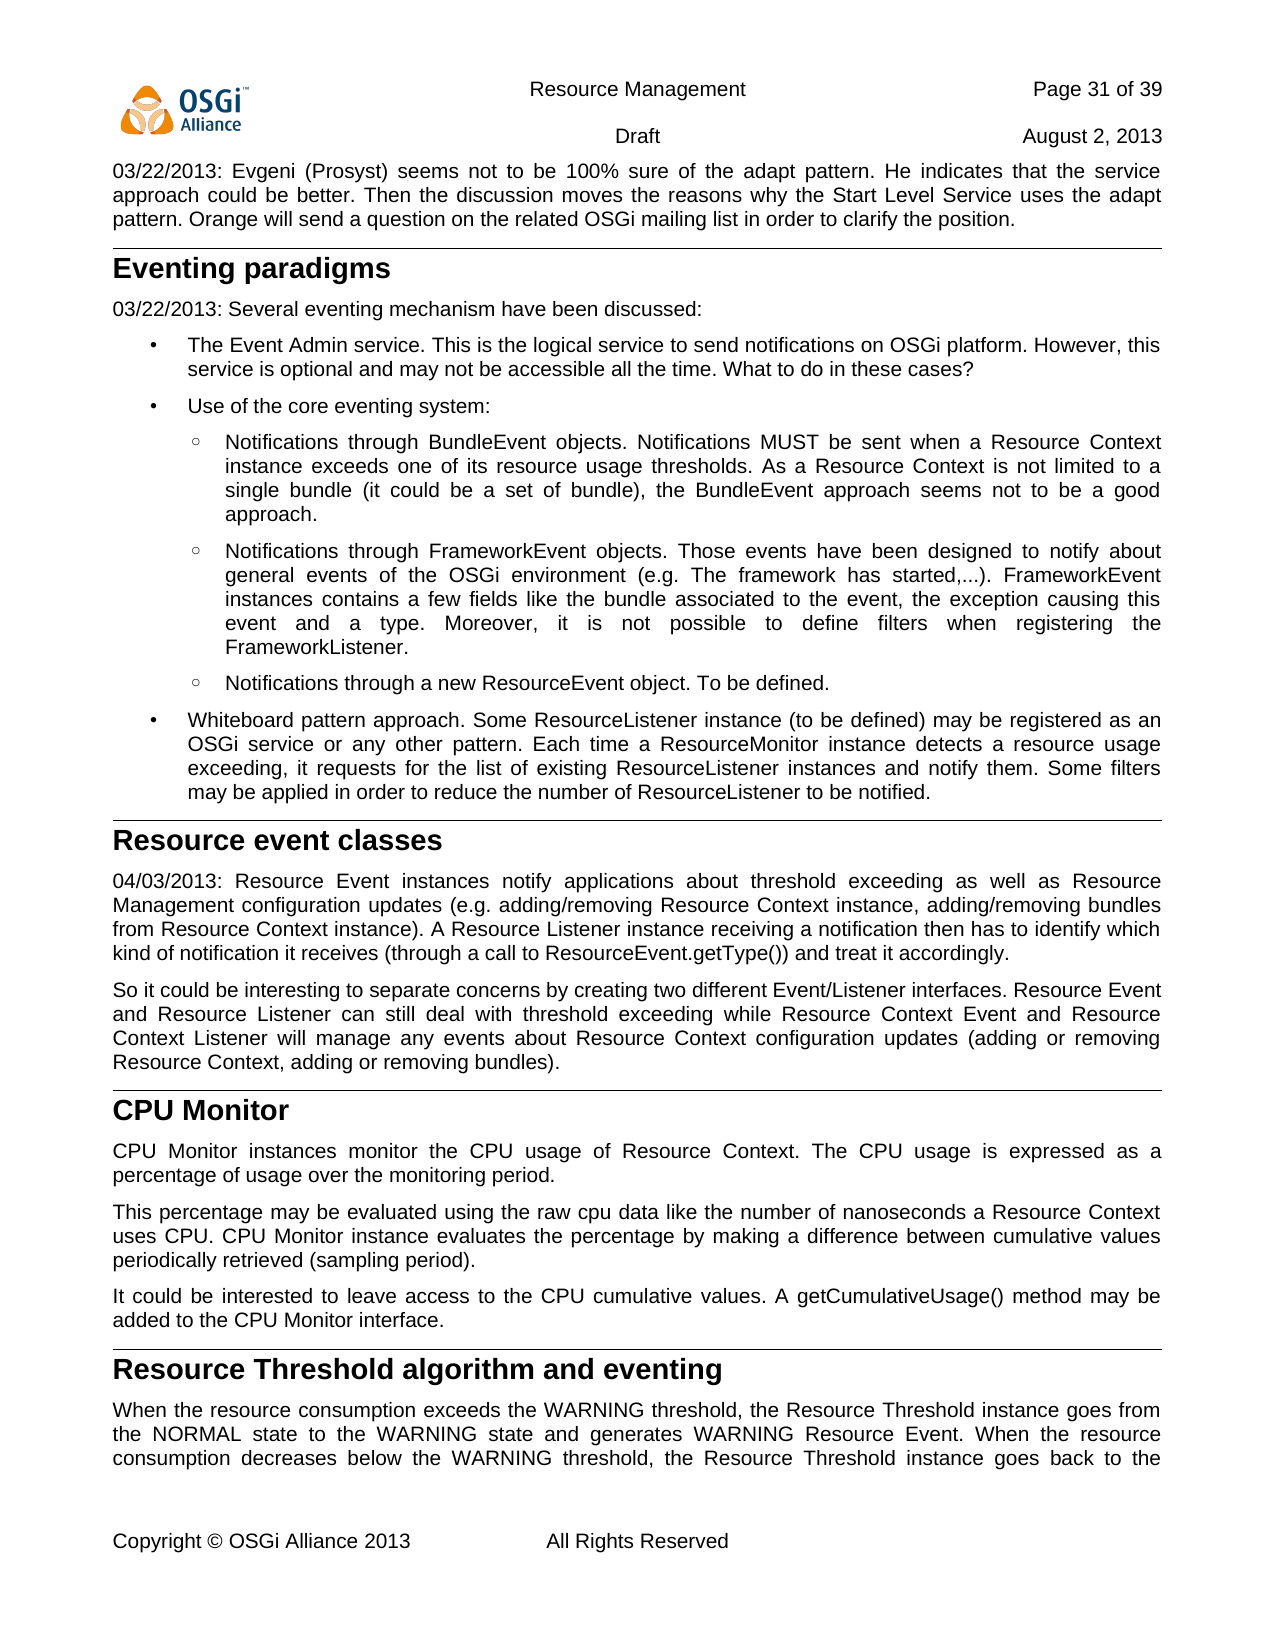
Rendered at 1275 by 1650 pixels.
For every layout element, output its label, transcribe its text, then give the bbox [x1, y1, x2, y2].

text 04/03/2013: Resource Event instances notify applications about threshold exceeding as well as Resource Management configuration updates (e.g. adding/removing Resource Context instance, adding/removing bundles from Resource Context instance). A Resource Listener instance receiving a notification then has to identify which kind of notification it receives (through a call to ResourceEvent.getType()) and treat it accordingly. [112, 869, 1162, 965]
list Notifications through a new ResourceEvent object. To be defined. [187, 671, 1162, 695]
subtitle Resource event classes [112, 821, 1162, 857]
list The Event Admin service. This is the logical service to send notifications on OSGi platform. However, this service is optional and may not be accessible all the time. What to do in these cases? [150, 333, 1162, 381]
text This percentage may be evaluated using the raw cpu data like the number of nanoseconds a Resource Context uses CPU. CPU Monitor instance evaluates the percentage by making a difference between cumulative values periodically retrieved (sampling period). [112, 1200, 1162, 1272]
text So it could be interesting to separate concerns by creating two different Event/Listener interfaces. Resource Event and Resource Listener can still deal with threshold exceeding while Resource Context Event and Resource Context Listener will manage any events about Resource Context configuration updates (adding or removing Resource Context, adding or removing bundles). [112, 978, 1162, 1073]
text CPU Monitor instances monitor the CPU usage of Resource Context. The CPU usage is expressed as a percentage of usage over the monitoring period. [112, 1139, 1162, 1187]
list Whiteboard pattern approach. Some ResourceListener instance (to be defined) may be registered as an OSGi service or any other pattern. Each time a ResourceMonitor instance detects a resource usage exceeding, it requests for the list of existing ResourceListener instances and notify them. Some filters may be applied in order to reduce the number of ResourceListener to be notified. [150, 708, 1162, 803]
subtitle Resource Threshold algorithm and eventing [112, 1350, 1162, 1385]
picture [113, 78, 257, 142]
text When the resource consumption exceeds the WARNING threshold, the Resource Threshold instance goes from the NORMAL state to the WARNING state and generates WARNING Resource Event. When the resource consumption decreases below the WARNING threshold, the Resource Threshold instance goes back to the [112, 1398, 1162, 1470]
text It could be interested to leave access to the CPU cumulative values. A getCumulativeUsage() method may be added to the CPU Monitor interface. [112, 1284, 1162, 1332]
text 03/22/2013: Several eventing mechanism have been discussed: [112, 297, 1162, 321]
list Notifications through FrameworkEvent objects. Those events have been designed to notify about general events of the OSGi environment (e.g. The framework has started,...). FrameworkEvent instances contains a few fields like the bundle associated to the event, the exception causing this event and a type. Moreover, it is not possible to define filters when registering the FrameworkListener. [187, 539, 1162, 658]
text 03/22/2013: Evgeni (Prosyst) seems not to be 100% sure of the adapt pattern. He indicates that the service approach could be better. Then the discussion moves the reasons why the Start Level Service uses the adapt pattern. Orange will send a question on the related OSGi mailing list in order to clarify the position. [112, 159, 1162, 231]
list Notifications through BundleEvent objects. Notifications MUST be sent when a Resource Context instance exceeds one of its resource usage thresholds. As a Resource Context is not limited to a single bundle (it could be a set of bundle), the BundleEvent approach seems not to be a good approach. [187, 430, 1162, 526]
list Use of the core eventing system: [150, 394, 1162, 418]
subtitle Eventing paradigms [112, 249, 1162, 284]
subtitle CPU Monitor [112, 1091, 1162, 1127]
